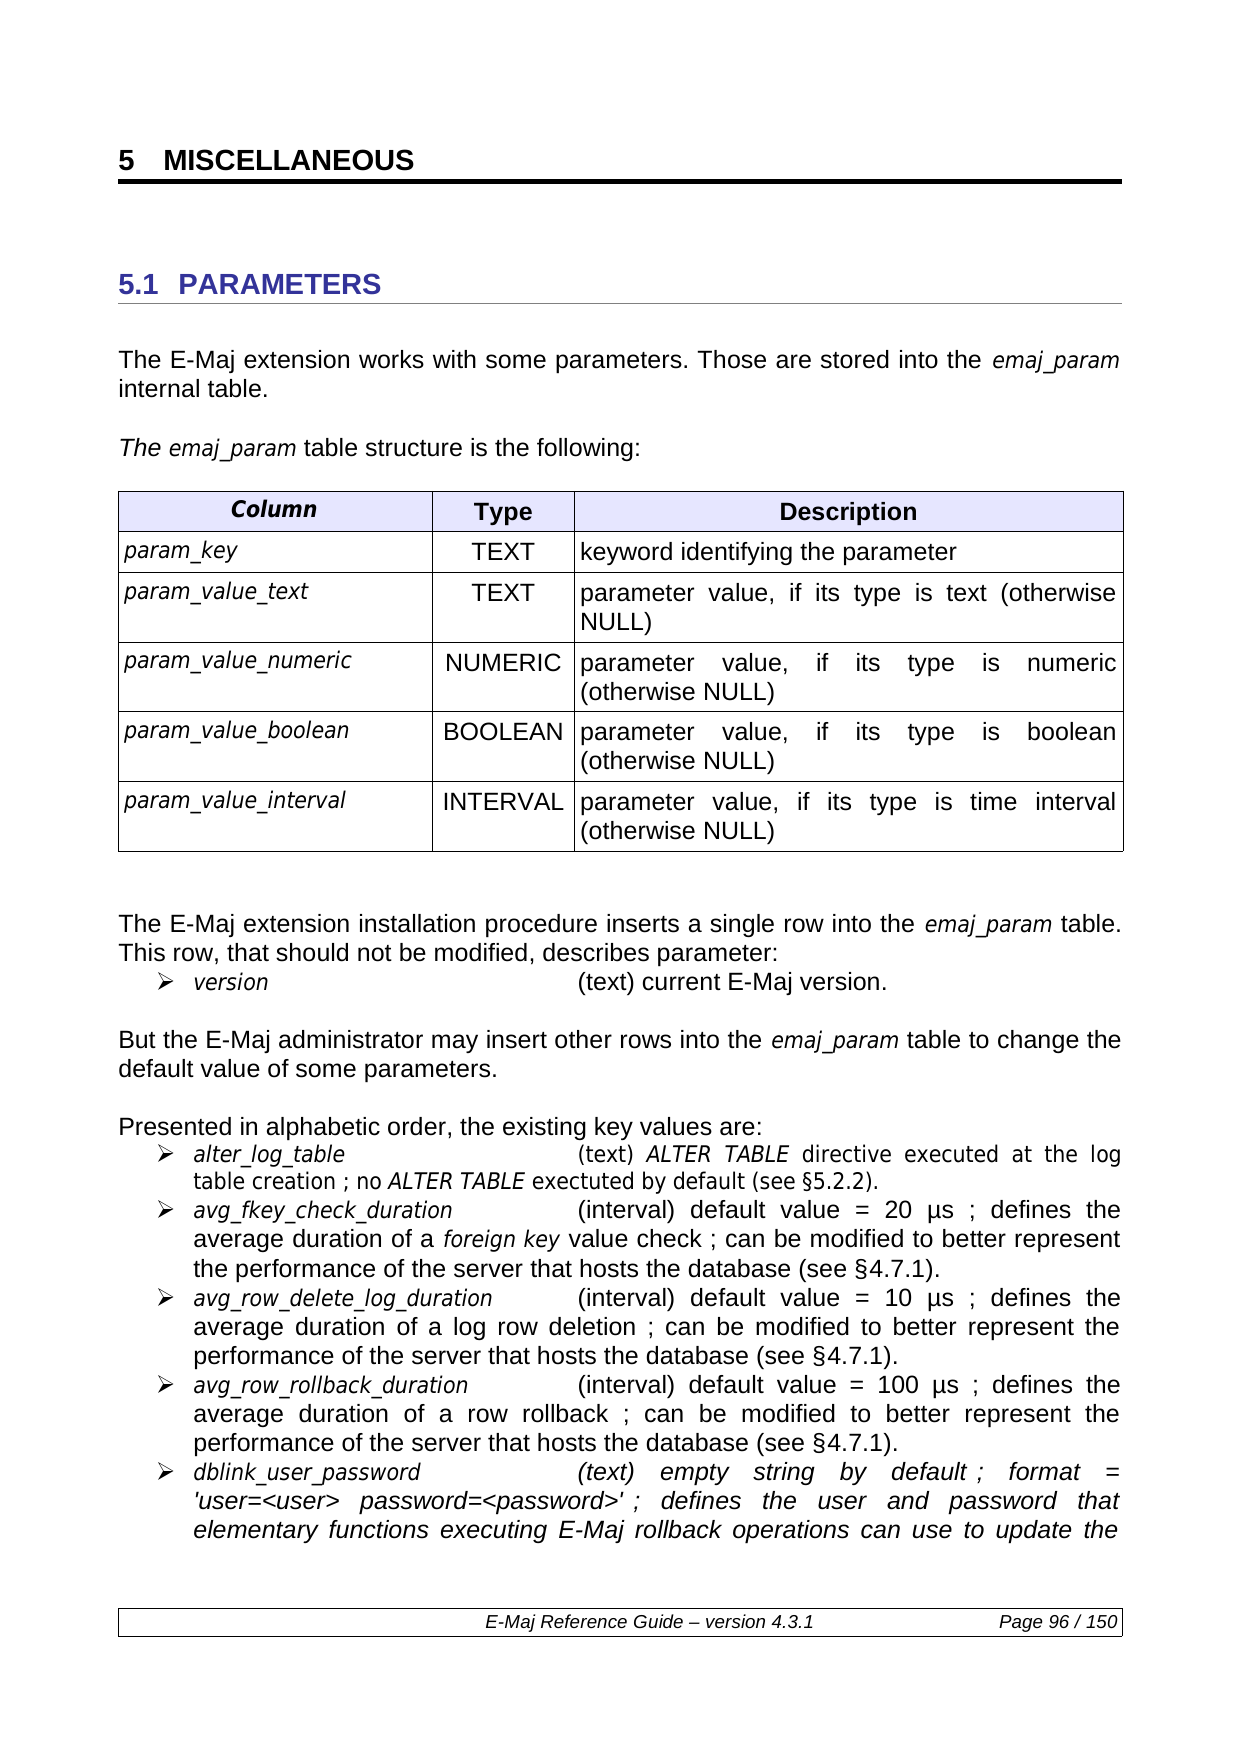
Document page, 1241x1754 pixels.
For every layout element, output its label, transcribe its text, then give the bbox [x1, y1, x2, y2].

table_cell keyword identifying the parameter [575, 532, 1123, 572]
list avg_row_delete_log_duration (interval) default value = 10 µs ; defines the average duration of a log row deletion ; can be modified to better represent the performance of the server that hosts the database (see §4.7.1). [156, 1282, 1122, 1370]
table_cell parameter value, if its type is boolean (otherwise NULL) [575, 712, 1123, 781]
text The E-Maj extension installation procedure inserts a single row into the emaj_param table. This row, that should not be modified, describes parameter: [118, 909, 1122, 967]
table_cell parameter value, if its type is time interval (otherwise NULL) [575, 782, 1123, 851]
table_cell param_value_boolean [119, 712, 432, 781]
text But the E-Maj administrator may insert other rows into the emaj_param table to change the default value of some parameters. [118, 1025, 1122, 1083]
list avg_fkey_check_duration (interval) default value = 20 µs ; defines the average duration of a foreign key value check ; can be modified to better represent the performance of the server that hosts the database (see §4.7.1). [156, 1195, 1122, 1282]
table_header Column [119, 492, 432, 531]
table_cell TEXT [433, 573, 574, 642]
table_cell INTERVAL [433, 782, 574, 851]
table_header Description [575, 492, 1123, 531]
table_cell parameter value, if its type is numeric (otherwise NULL) [575, 643, 1123, 711]
text The E-Maj extension works with some parameters. Those are stored into the emaj_param internal table. [118, 345, 1122, 403]
table_header Type [433, 492, 574, 531]
table_cell TEXT [433, 532, 574, 572]
table_cell parameter value, if its type is text (otherwise NULL) [575, 573, 1123, 642]
table_cell param_key [119, 532, 432, 572]
table_cell BOOLEAN [433, 712, 574, 781]
list avg_row_rollback_duration (interval) default value = 100 µs ; defines the average duration of a row rollback ; can be modified to better represent the performance of the server that hosts the database (see §4.7.1). [156, 1370, 1122, 1457]
list alter_log_table (text) ALTER TABLE directive executed at the log table creation ; no ALTER TABLE exectuted by default (see §5.2.2). [156, 1141, 1122, 1195]
table_cell param_value_interval [119, 782, 432, 851]
list version (text) current E-Maj version. [156, 967, 1122, 996]
text Presented in alphabetic order, the existing key values are: [118, 1112, 1122, 1141]
table_cell param_value_numeric [119, 643, 432, 711]
subtitle Miscellaneous [118, 143, 1122, 179]
table_cell NUMERIC [433, 643, 574, 711]
list dblink_user_password (text) empty string by default ; format = 'user=<user> password=<password>' ; defines the user and password that elementary functions executing E-Maj rollback operations can use to update the [156, 1457, 1122, 1544]
text The emaj_param table structure is the following: [118, 432, 1122, 462]
table_cell param_value_text [119, 573, 432, 642]
subtitle Parameters [118, 267, 1122, 303]
